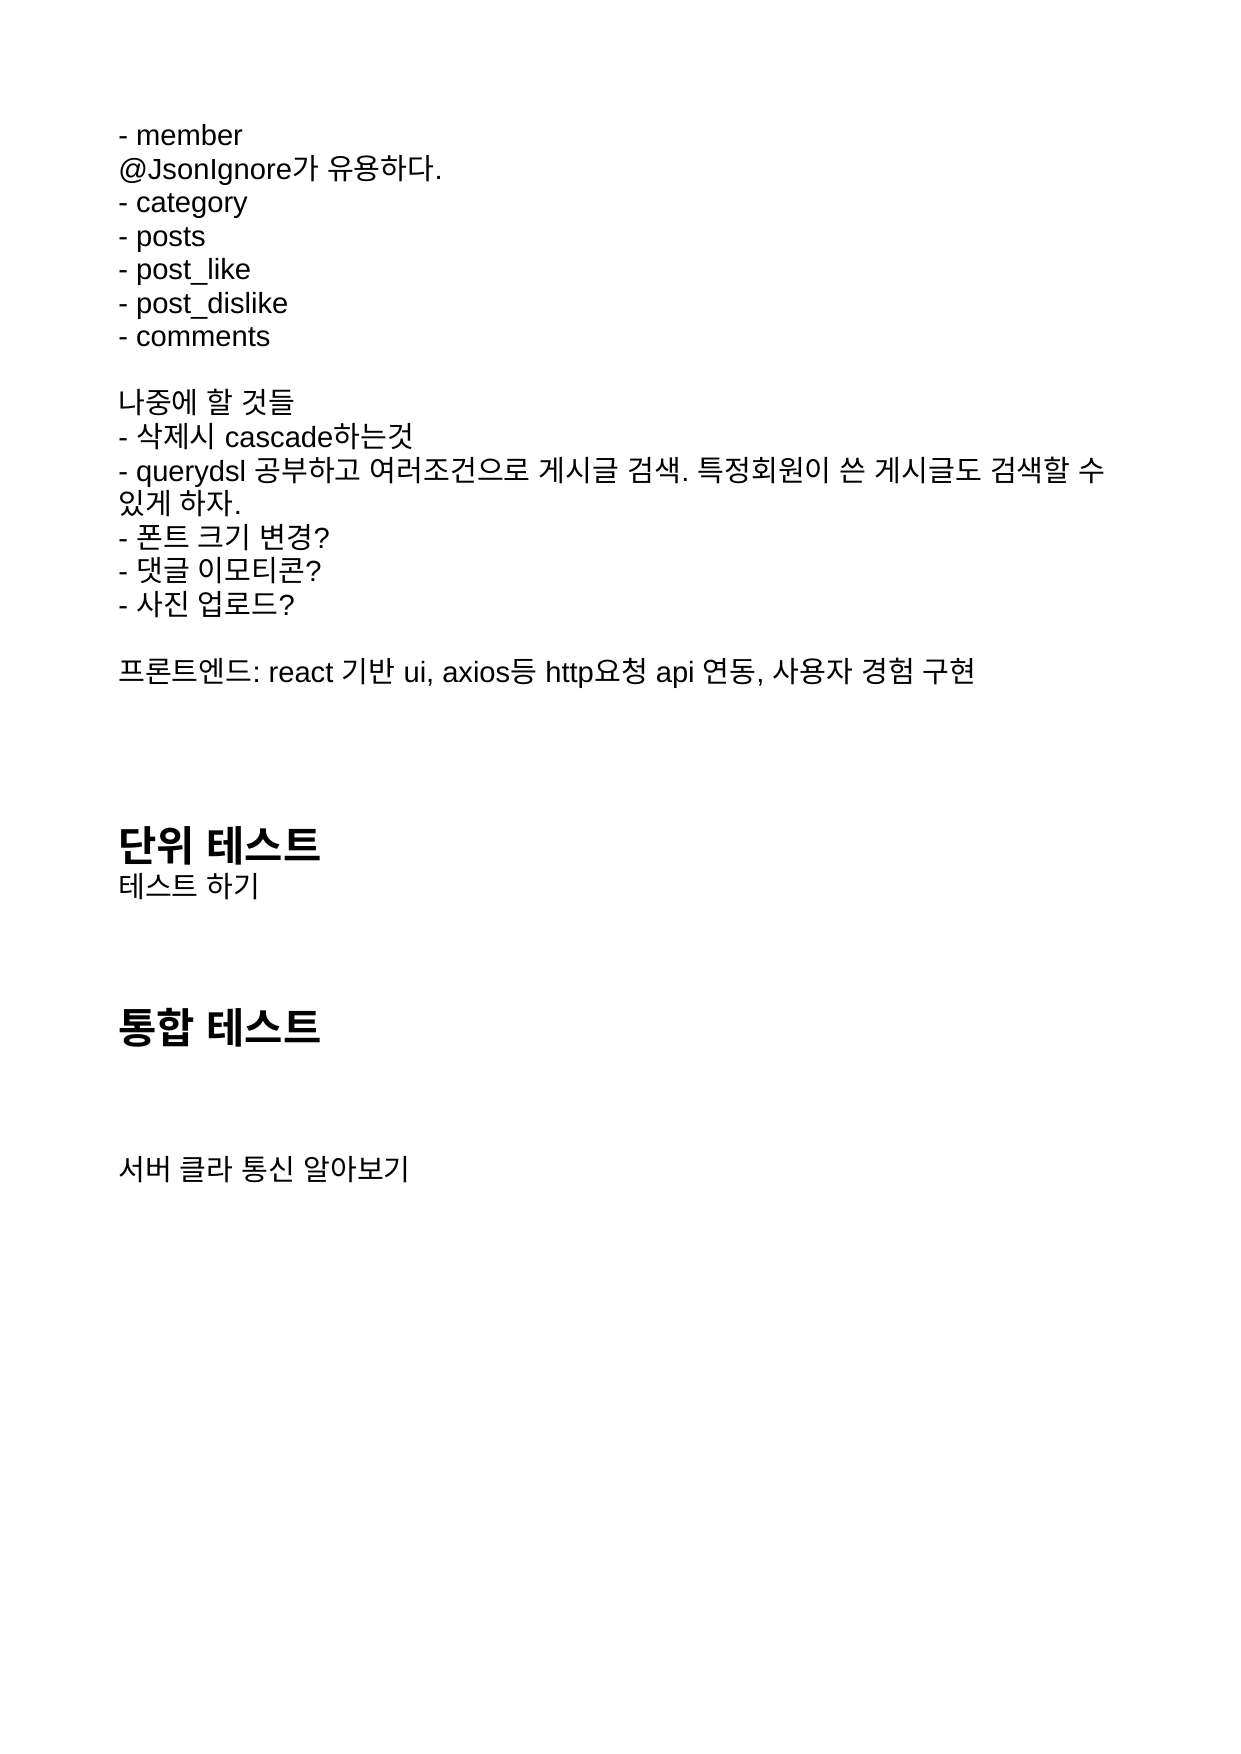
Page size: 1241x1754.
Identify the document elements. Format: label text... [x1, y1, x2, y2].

text 통합 테스트 [118, 1004, 1122, 1052]
text 나중에 할 것들 [118, 386, 1122, 420]
text - 삭제시 cascade하는것 [118, 420, 1122, 453]
text - 사진 업로드? [118, 588, 1122, 621]
text 프론트엔드: react 기반 ui, axios등 http요청 api 연동, 사용자 경험 구현 [118, 655, 1122, 688]
text - category [118, 185, 1122, 219]
text - posts [118, 219, 1122, 252]
text - 댓글 이모티콘? [118, 554, 1122, 588]
text 단위 테스트 [118, 822, 1122, 870]
text 테스트 하기 [118, 870, 1122, 904]
text - 폰트 크기 변경? [118, 521, 1122, 554]
text - member [118, 118, 1122, 152]
text 서버 클라 통신 알아보기 [118, 1153, 1122, 1187]
text - querydsl 공부하고 여러조건으로 게시글 검색. 특정회원이 쓴 게시글도 검색할 수 있게 하자. [118, 453, 1122, 521]
text @JsonIgnore가 유용하다. [118, 152, 1122, 185]
text - post_like [118, 252, 1122, 286]
text - comments [118, 319, 1122, 353]
text - post_dislike [118, 286, 1122, 319]
